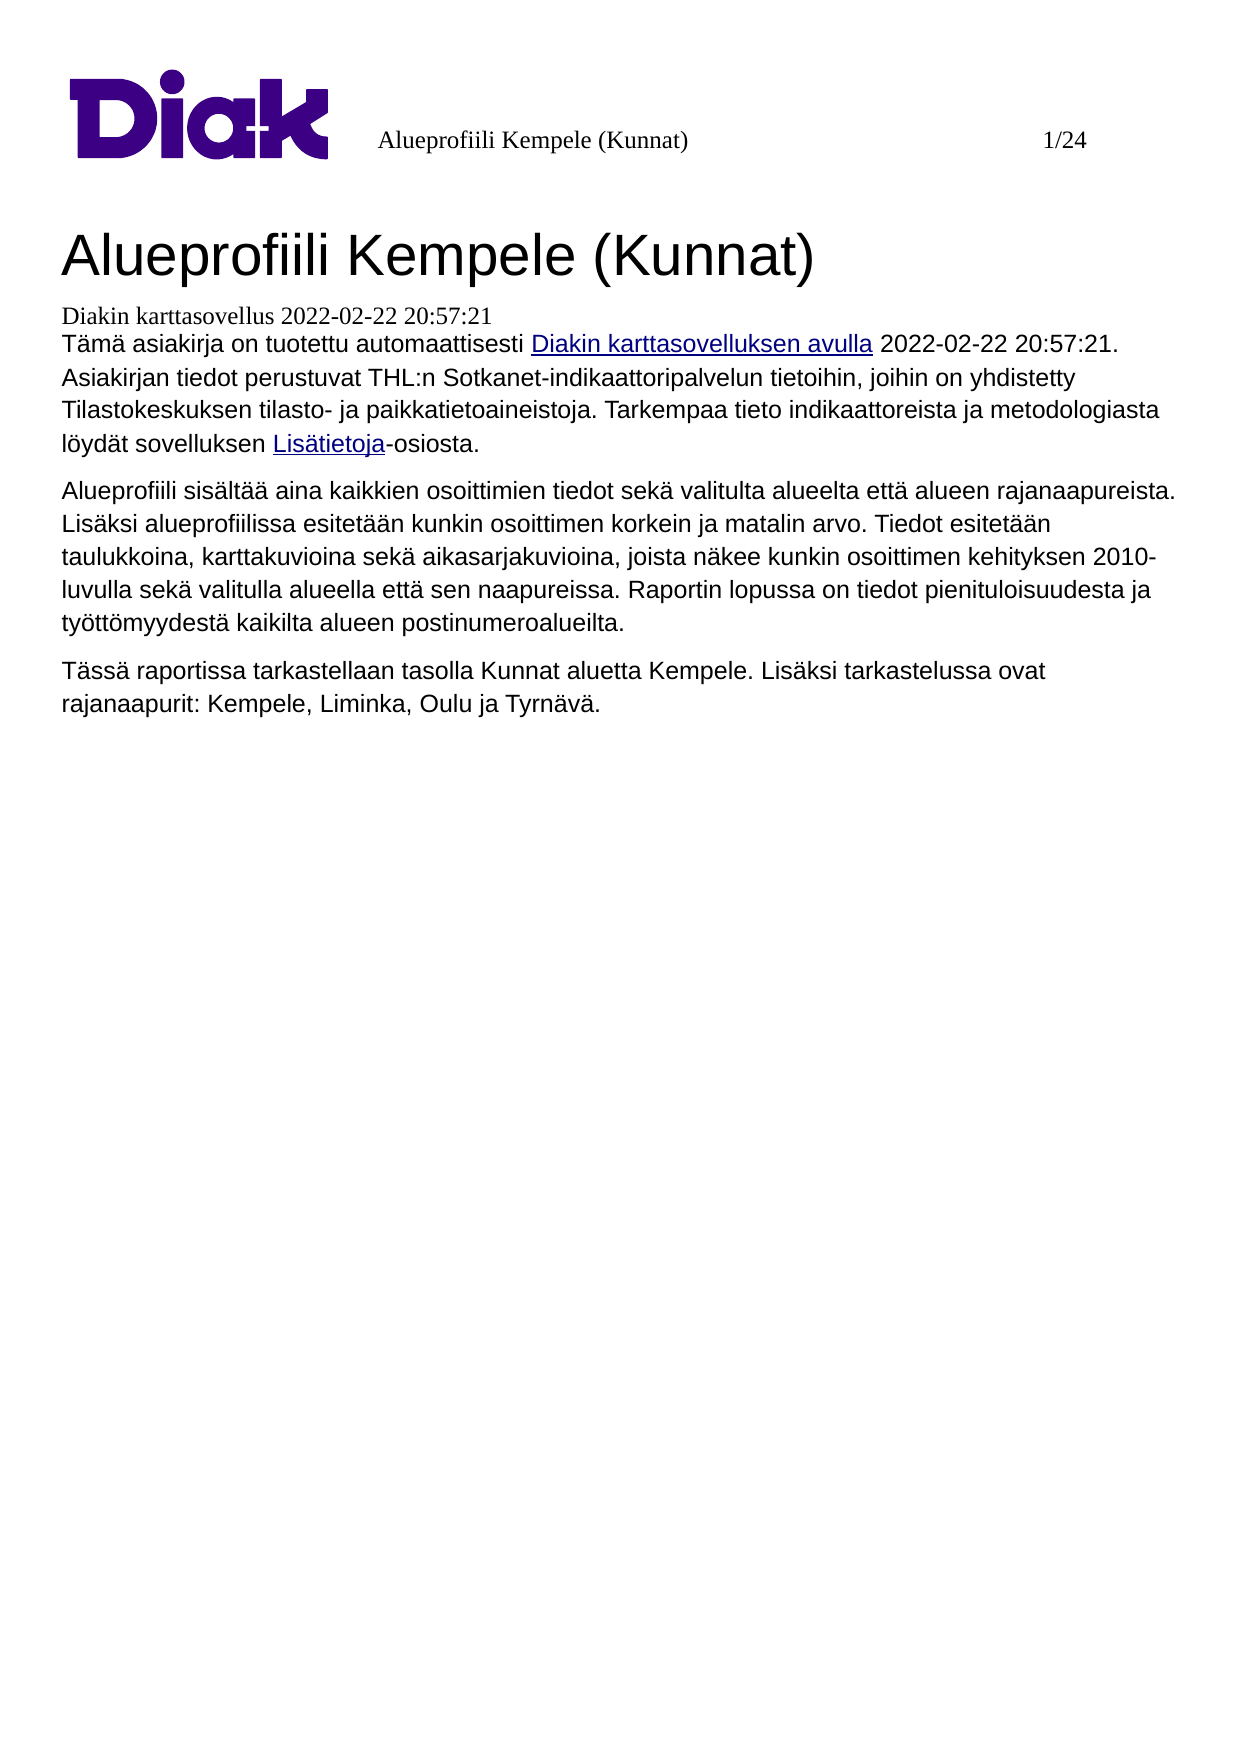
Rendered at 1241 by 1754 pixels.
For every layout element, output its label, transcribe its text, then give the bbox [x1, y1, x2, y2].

text Tässä raportissa tarkastellaan tasolla Kunnat aluetta Kempele. Lisäksi tarkastelussa ovat rajanaapurit: Kempele, Liminka, Oulu ja Tyrnävä. [61, 656, 1179, 718]
text Diakin karttasovellus 2022-02-22 20:57:21 [61, 301, 1179, 329]
text Alueprofiili sisältää aina kaikkien osoittimien tiedot sekä valitulta alueelta että alueen rajanaapureista. Lisäksi alueprofiilissa esitetään kunkin osoittimen korkein ja matalin arvo. Tiedot esitetään taulukkoina, karttakuvioina sekä aikasarjakuvioina, joista näkee kunkin osoittimen kehityksen 2010-luvulla sekä valitulla alueella että sen naapureissa. Raportin lopussa on tiedot pienituloisuudesta ja työttömyydestä kaikilta alueen postinumeroalueilta. [61, 476, 1179, 637]
title Alueprofiili Kempele (Kunnat) [61, 221, 1179, 288]
text Tämä asiakirja on tuotettu automaattisesti Diakin karttasovelluksen avulla 2022-02-22 20:57:21. Asiakirjan tiedot perustuvat THL:n Sotkanet-indikaattoripalvelun tietoihin, joihin on yhdistetty Tilastokeskuksen tilasto- ja paikkatietoaineistoja. Tarkempaa tieto indikaattoreista ja metodologiasta löydät sovelluksen Lisätietoja-osiosta. [61, 329, 1179, 457]
